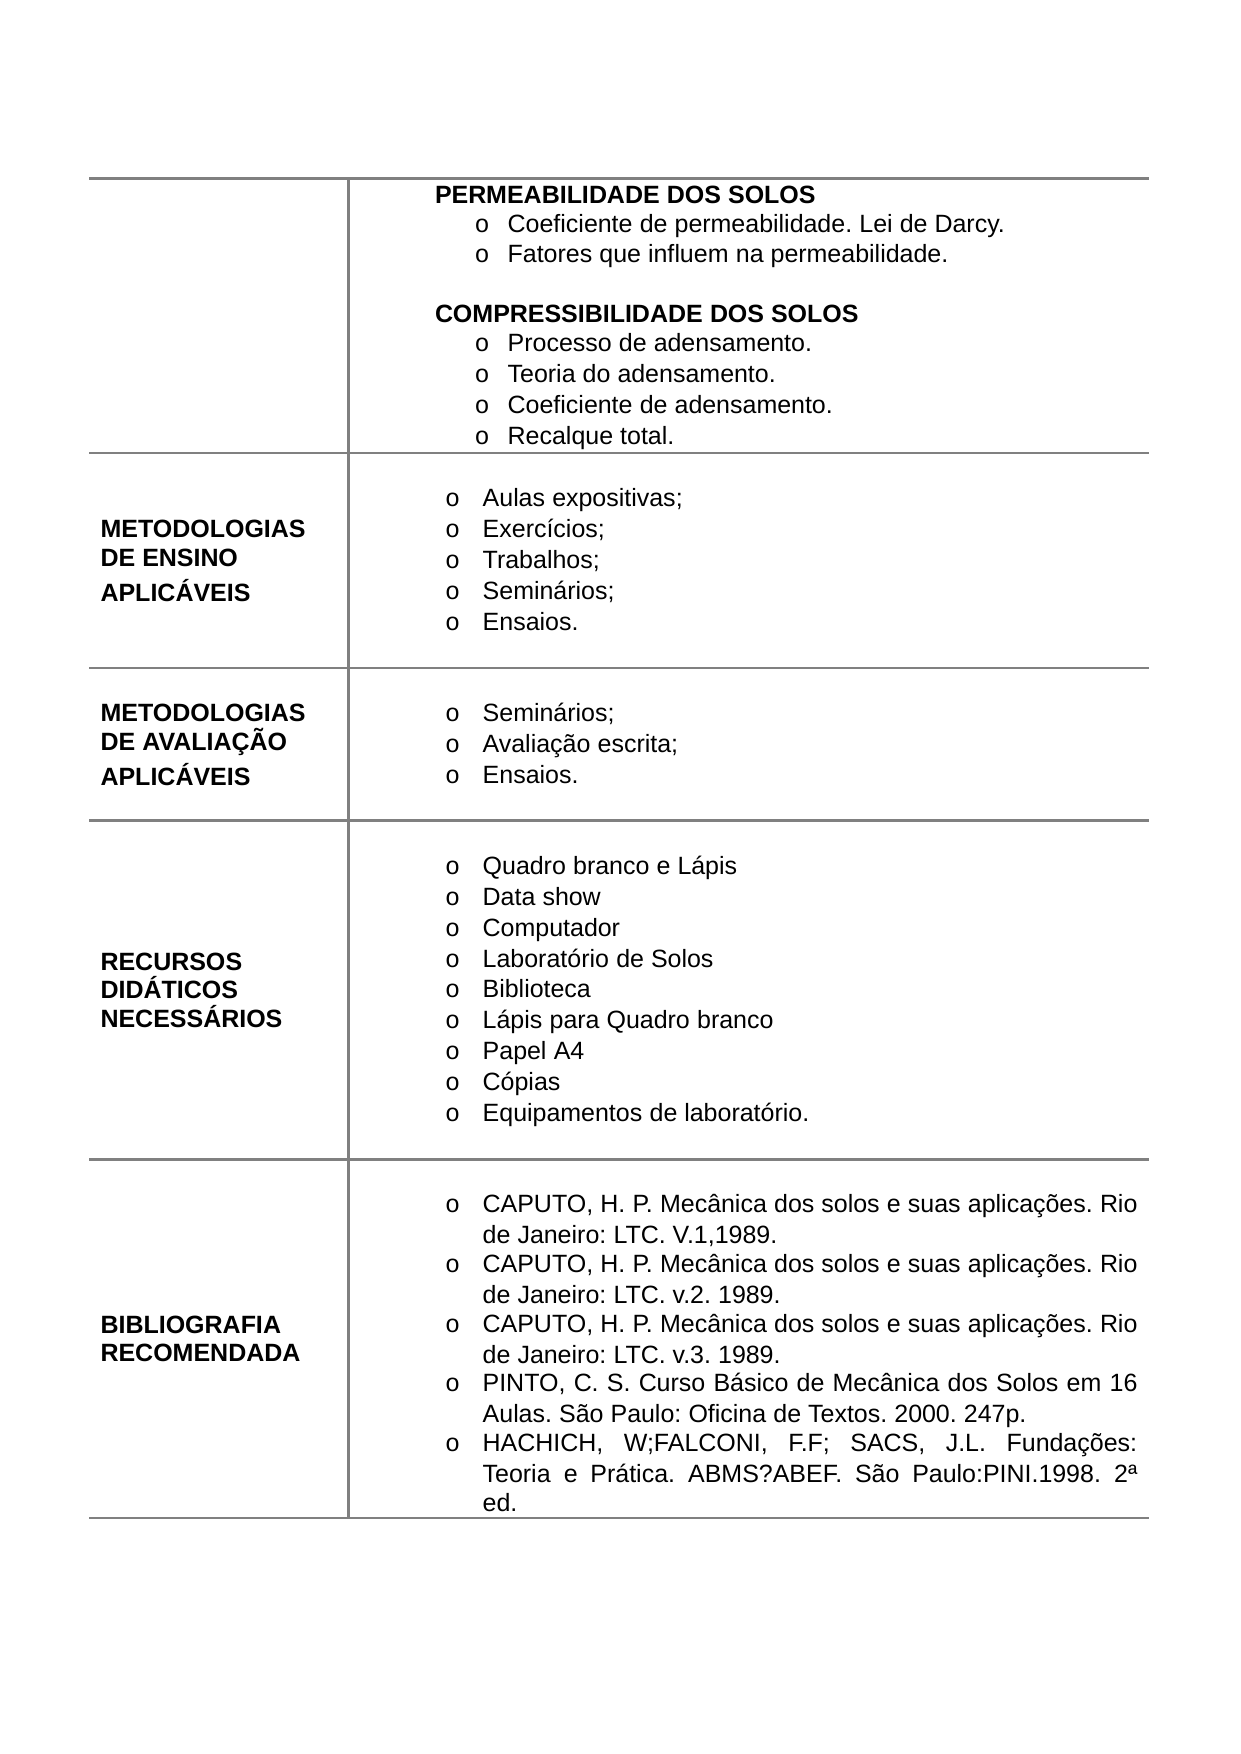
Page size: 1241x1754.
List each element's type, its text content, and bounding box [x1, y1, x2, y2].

table_cell Seminários; Avaliação escrita; Ensaios. [350, 669, 1148, 819]
table_cell PERMEABILIDADE DOS SOLOS Coeficiente de permeabilidade. Lei de Darcy. Fatores que influem na permeabilidade. COMPRESSIBILIDADE DOS SOLOS Processo de adensamento. Teoria do adensamento. Coeficiente de adensamento. Recalque total. [350, 180, 1148, 452]
table_cell Quadro branco e Lápis Data show Computador Laboratório de Solos Biblioteca Lápis para Quadro branco Papel A4 Cópias Equipamentos de laboratório. [350, 822, 1148, 1158]
table_cell CAPUTO, H. P. Mecânica dos solos e suas aplicações. Rio de Janeiro: LTC. V.1,1989. CAPUTO, H. P. Mecânica dos solos e suas aplicações. Rio de Janeiro: LTC. v.2. 1989. CAPUTO, H. P. Mecânica dos solos e suas aplicações. Rio de Janeiro: LTC. v.3. 1989. PINTO, C. S. Curso Básico de Mecânica dos Solos em 16 Aulas. São Paulo: Oficina de Textos. 2000. 247p. HACHICH, W;FALCONI, F.F; SACS, J.L. Fundações: Teoria e Prática. ABMS?ABEF. São Paulo:PINI.1998. 2ª ed. [350, 1161, 1148, 1516]
table_cell [89, 180, 347, 452]
table_cell METODOLOGIAS DE ENSINO APLICÁVEIS [89, 454, 347, 666]
table_cell RECURSOS DIDÁTICOS NECESSÁRIOS [89, 822, 347, 1158]
table_cell BIBLIOGRAFIA RECOMENDADA [89, 1161, 347, 1516]
table_cell METODOLOGIAS DE AVALIAÇÃO APLICÁVEIS [89, 669, 347, 819]
table_cell Aulas expositivas; Exercícios; Trabalhos; Seminários; Ensaios. [350, 454, 1148, 666]
